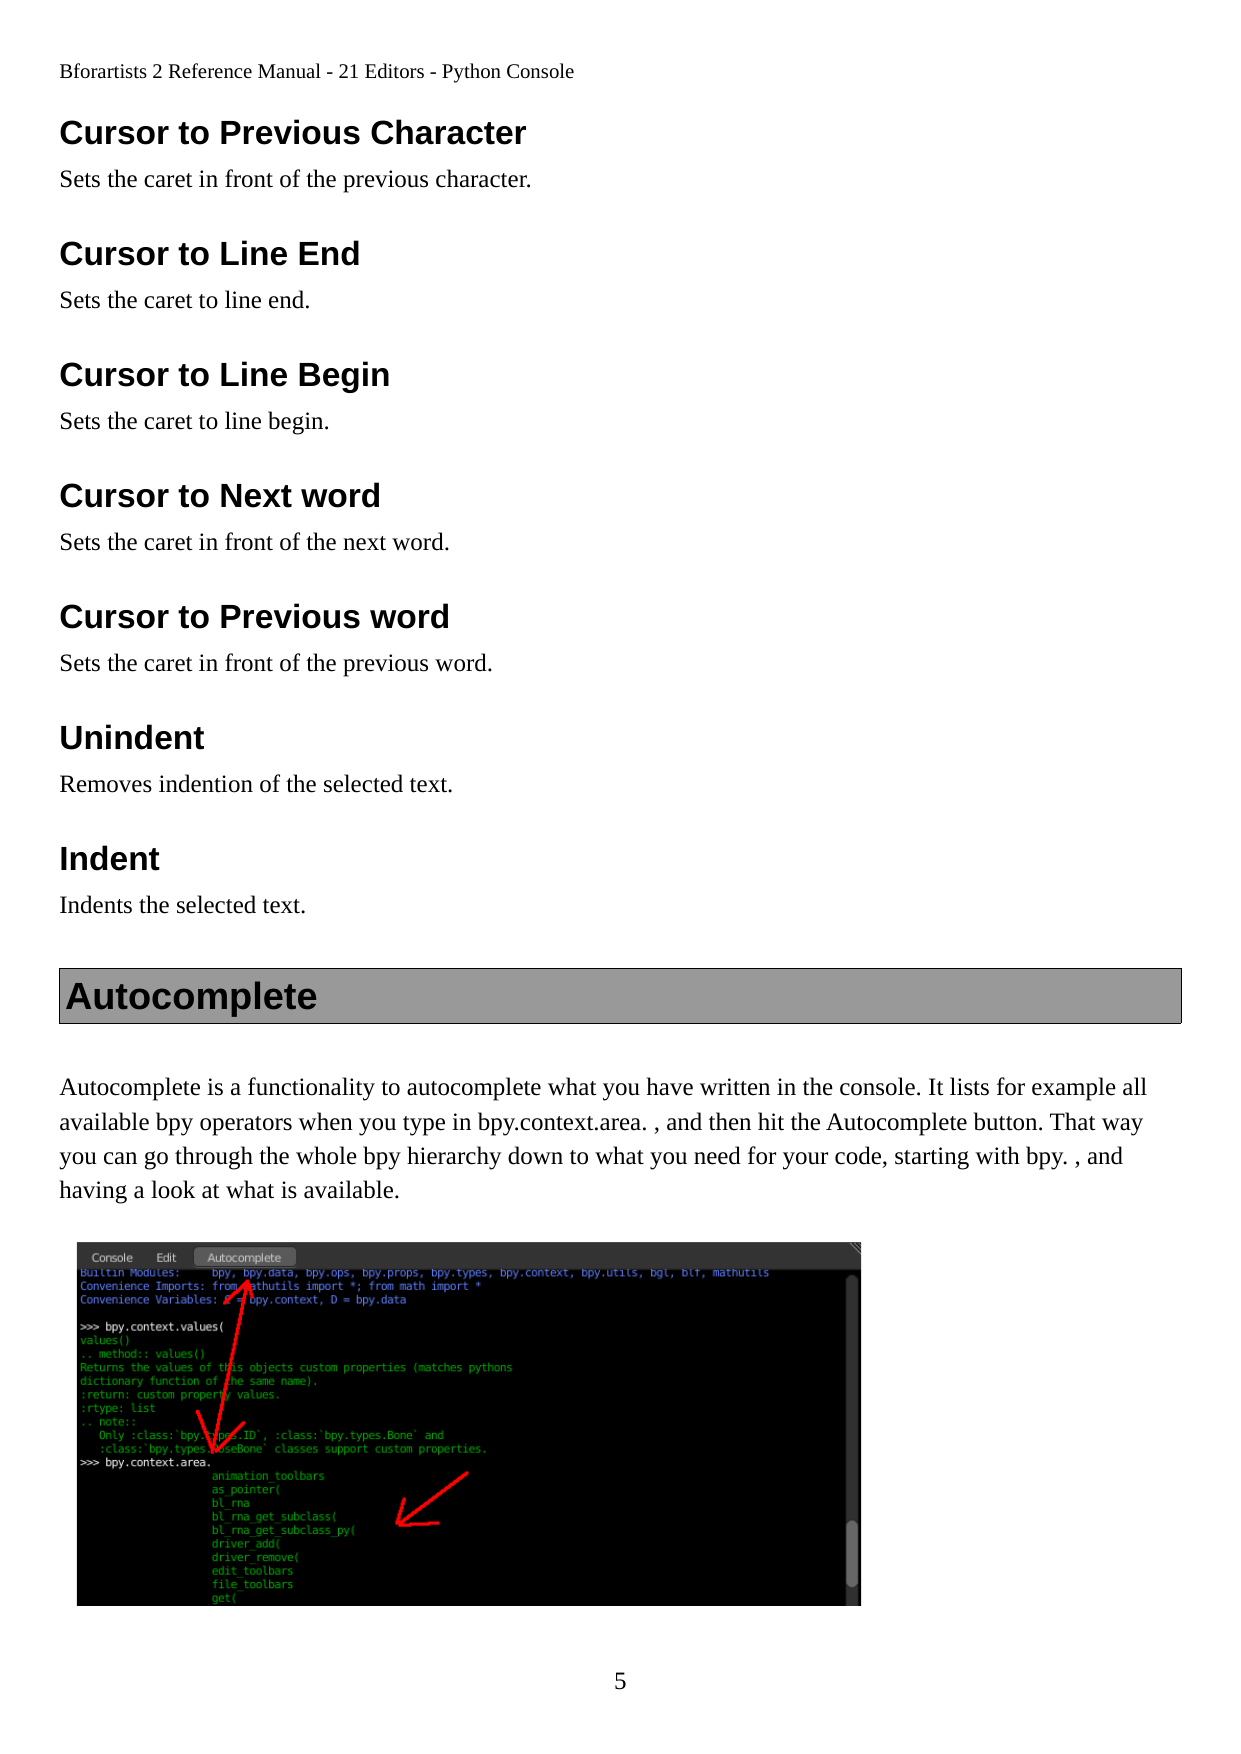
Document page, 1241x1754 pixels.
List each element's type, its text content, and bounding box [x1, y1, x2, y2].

text Autocomplete is a functionality to autocomplete what you have written in the console. It lists for example all available bpy operators when you type in bpy.context.area. , and then hit the Autocomplete button. That way you can go through the whole bpy hierarchy down to what you need for your code, starting with bpy. , and having a look at what is available. [59, 1072, 1181, 1204]
subtitle Cursor to Line End [59, 234, 1181, 272]
text Sets the caret to line end. [59, 285, 1181, 313]
subtitle Cursor to Previous Character [59, 113, 1181, 151]
picture [76, 1242, 862, 1606]
subtitle Indent [59, 839, 1181, 877]
text Sets the caret to line begin. [59, 406, 1181, 434]
subtitle Unindent [59, 718, 1181, 756]
text Removes indention of the selected text. [59, 769, 1181, 798]
text Sets the caret in front of the previous character. [59, 164, 1181, 192]
text Indents the selected text. [59, 890, 1181, 919]
table_header Autocomplete [60, 969, 1181, 1023]
text Sets the caret in front of the next word. [59, 527, 1181, 556]
text Sets the caret in front of the previous word. [59, 648, 1181, 677]
subtitle Cursor to Next word [59, 476, 1181, 514]
subtitle Cursor to Previous word [59, 597, 1181, 635]
subtitle Cursor to Line Begin [59, 355, 1181, 393]
